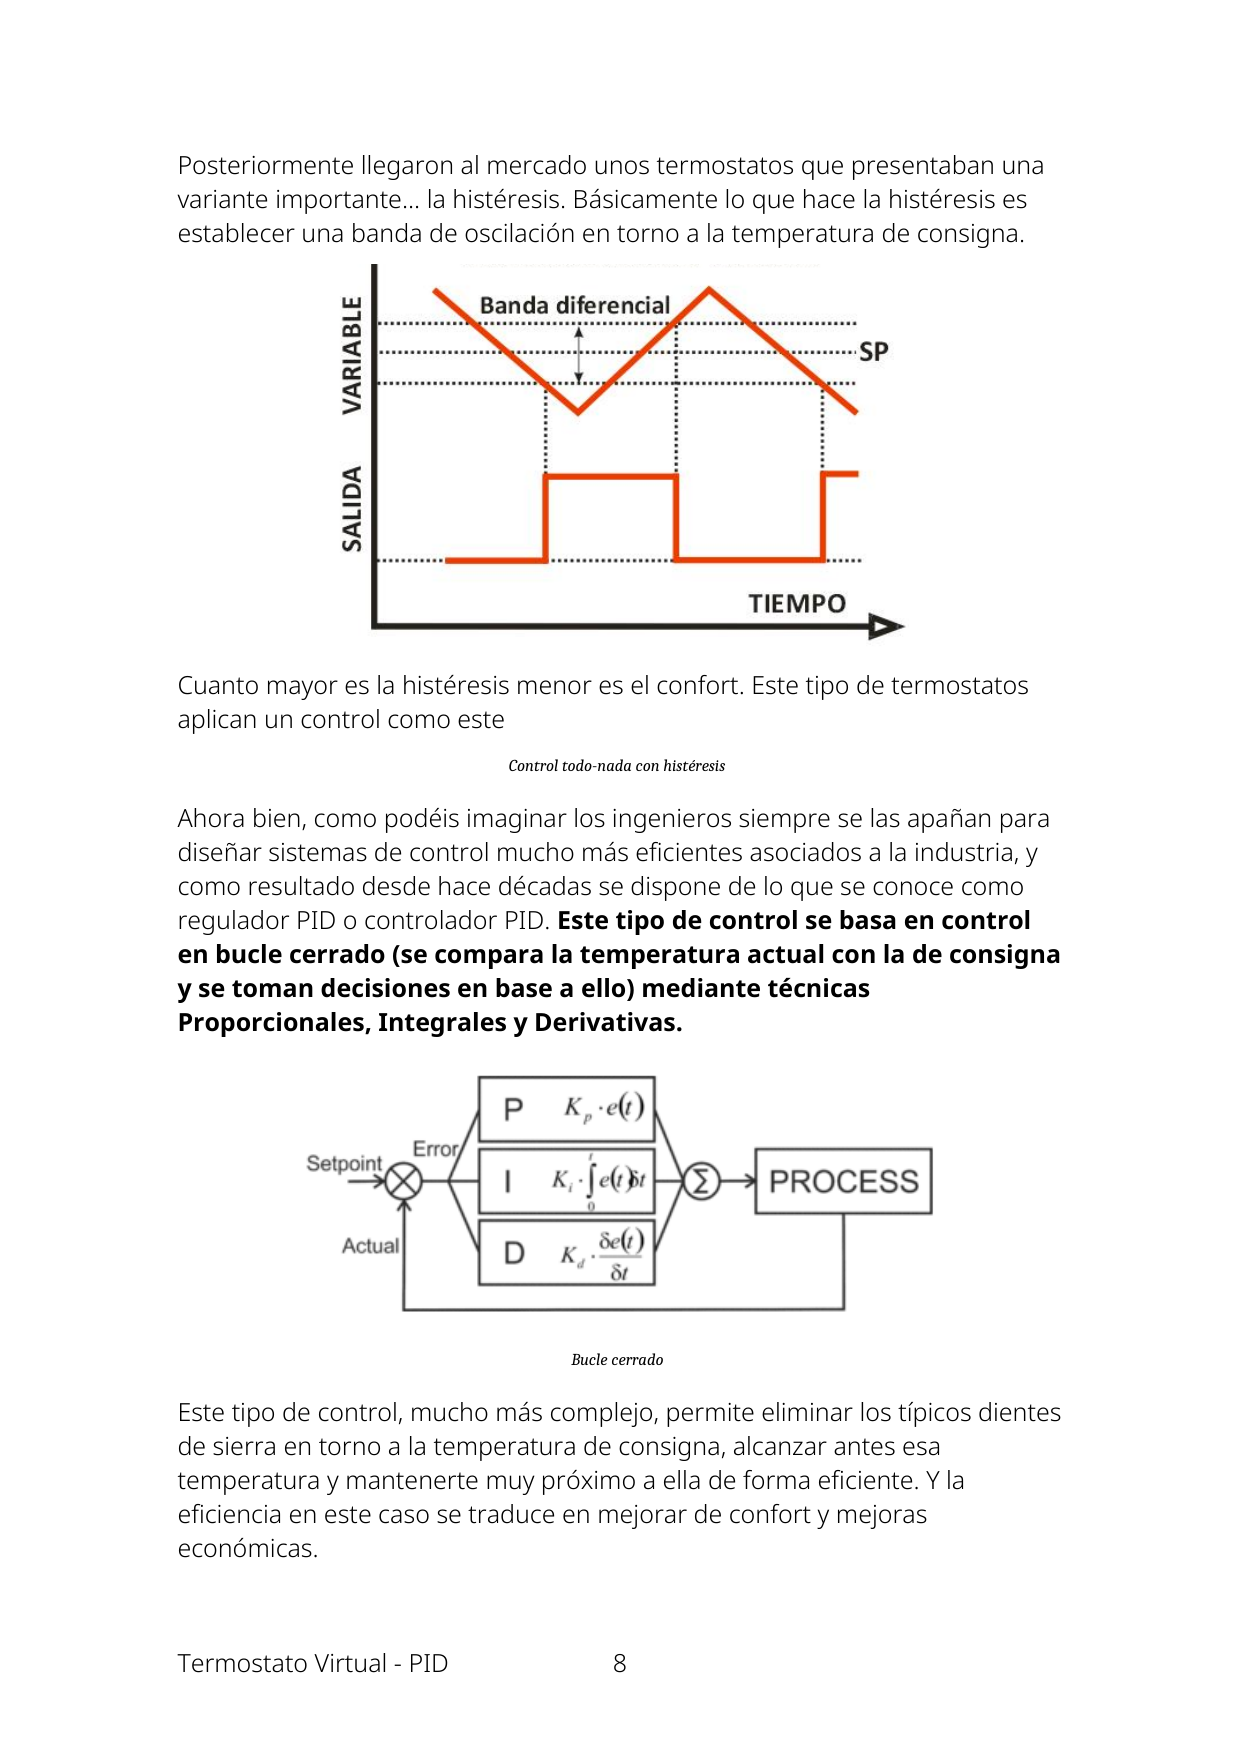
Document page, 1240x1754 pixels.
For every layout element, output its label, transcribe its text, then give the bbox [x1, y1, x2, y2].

list Bucle cerrado [177, 1351, 1062, 1369]
text Ahora bien, como podéis imaginar los ingenieros siempre se las apañan para diseñar sistemas de control mucho más eficientes asociados a la industria, y como resultado desde hace décadas se dispone de lo que se conoce como regulador PID o controlador PID. Este tipo de control se basa en control en bucle cerrado (se compara la temperatura actual con la de consigna y se toman decisiones en base a ello) mediante técnicas Proporcionales, Integrales y Derivativas. [177, 801, 1062, 1039]
list Control todo-nada con histéresis [177, 756, 1062, 776]
picture [332, 264, 939, 668]
text Posteriormente llegaron al mercado unos termostatos que presentaban una variante importante... la histéresis. Básicamente lo que hace la histéresis es establecer una banda de oscilación en torno a la temperatura de consigna. Cuanto mayor es la histéresis menor es el confort. Este tipo de termostatos aplican un control como este [177, 148, 1062, 736]
picture [296, 1060, 944, 1351]
text Este tipo de control, mucho más complejo, permite eliminar los típicos dientes de sierra en torno a la temperatura de consigna, alcanzar antes esa temperatura y mantenerte muy próximo a ella de forma eficiente. Y la eficiencia en este caso se traduce en mejorar de confort y mejoras económicas. [177, 1394, 1062, 1565]
